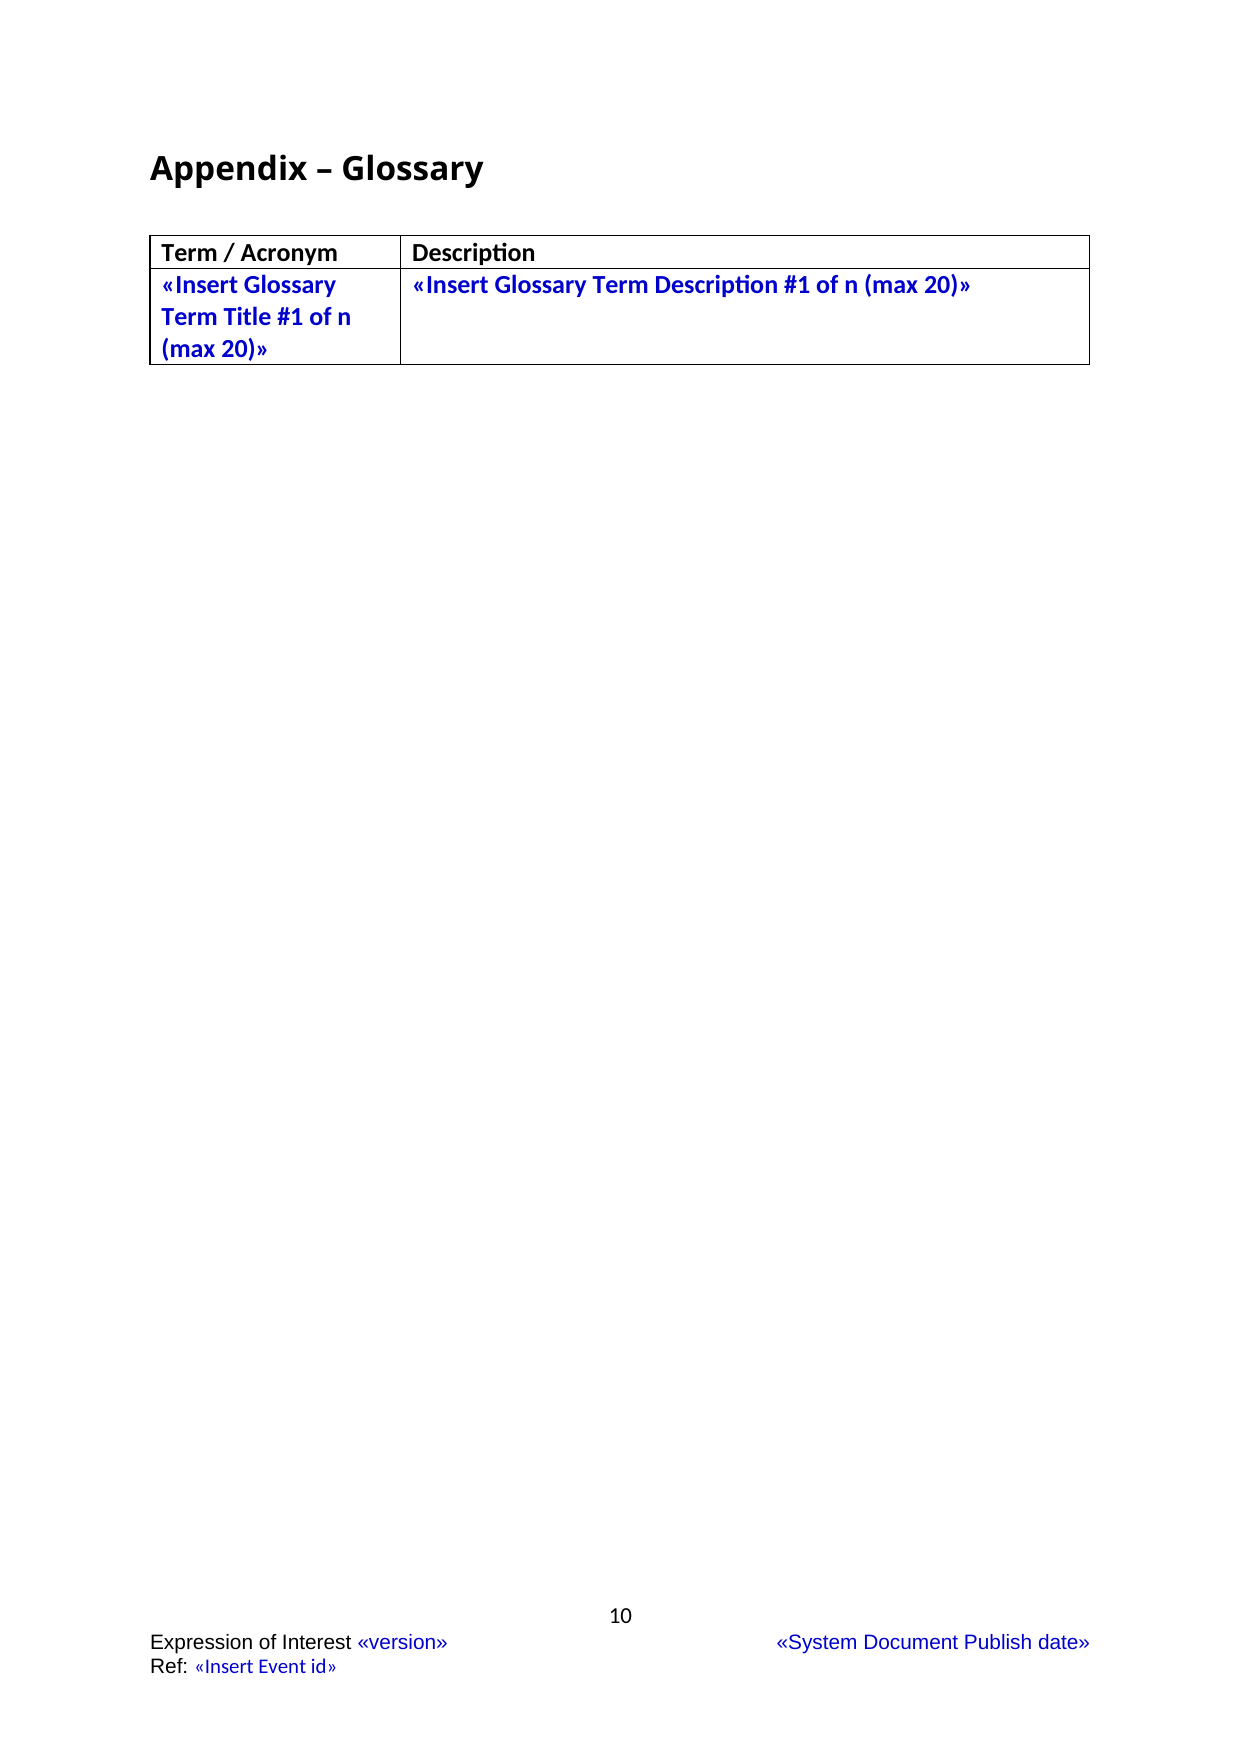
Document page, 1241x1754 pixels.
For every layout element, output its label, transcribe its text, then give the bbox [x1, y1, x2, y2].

table_header Term / Acronym [151, 236, 400, 268]
table_cell «Insert Glossary Term Title #1 of n (max 20)» [151, 269, 400, 364]
table_cell «Insert Glossary Term Description #1 of n (max 20)» [401, 269, 1089, 364]
table_header Description [401, 236, 1089, 268]
subtitle Appendix – Glossary [150, 145, 1090, 190]
